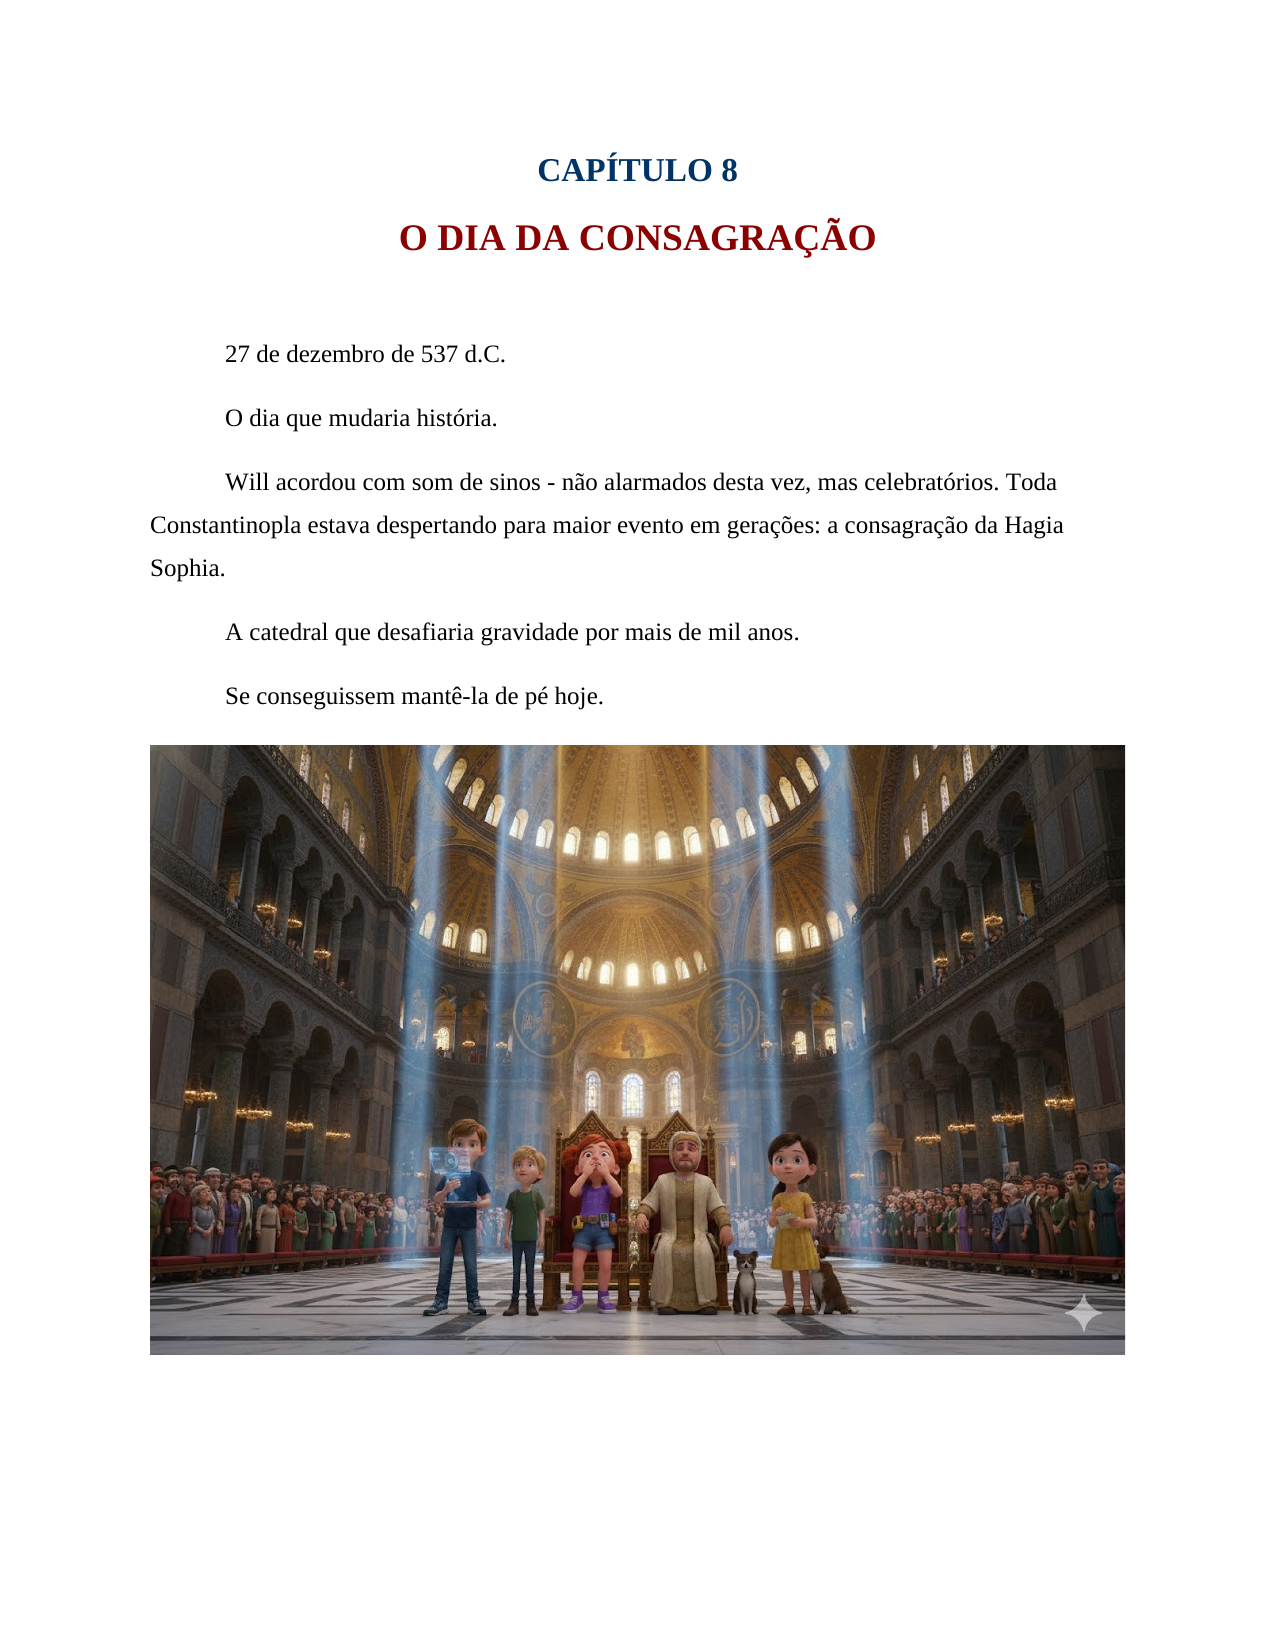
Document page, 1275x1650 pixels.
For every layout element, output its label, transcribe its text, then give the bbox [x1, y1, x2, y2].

text A catedral que desafiaria gravidade por mais de mil anos. [150, 617, 1125, 646]
text CAPÍTULO 8 [150, 150, 1125, 188]
picture [150, 745, 1125, 1355]
text O dia que mudaria história. [150, 403, 1125, 432]
text O DIA DA CONSAGRAÇÃO [150, 215, 1125, 258]
text Will acordou com som de sinos - não alarmados desta vez, mas celebratórios. Toda Constantinopla estava despertando para maior evento em gerações: a consagração da Hagia Sophia. [150, 467, 1125, 582]
text Se conseguissem mantê-la de pé hoje. [150, 681, 1125, 710]
text 27 de dezembro de 537 d.C. [150, 339, 1125, 368]
